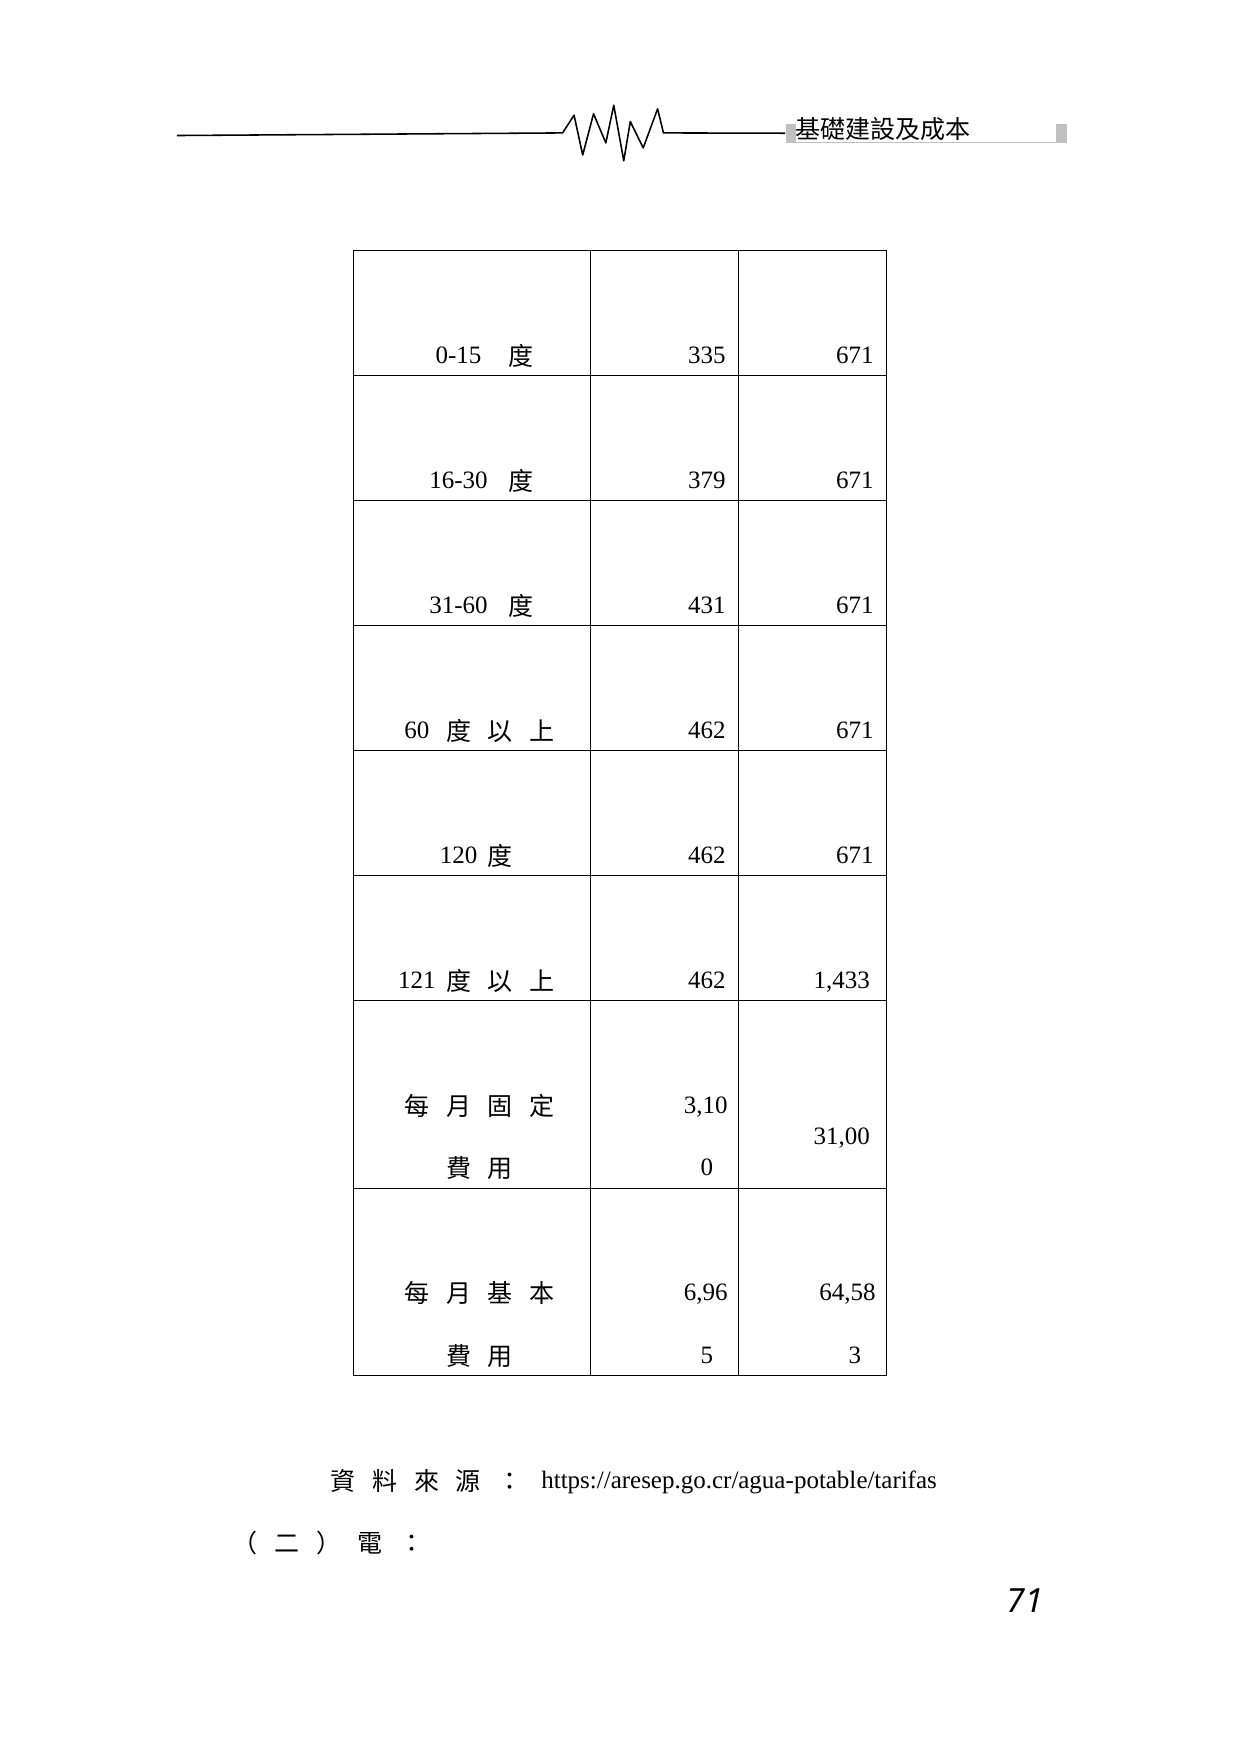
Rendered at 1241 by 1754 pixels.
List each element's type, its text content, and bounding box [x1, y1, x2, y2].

table_cell 671 [739, 376, 886, 500]
table_cell 1,433 [739, 876, 886, 1000]
table_cell 31,00 [739, 1001, 886, 1188]
table_cell 462 [591, 876, 738, 1000]
table_cell 462 [591, 626, 738, 750]
table_cell 6,965 [591, 1189, 738, 1375]
table_cell 31-60度 [354, 501, 590, 625]
table_cell 462 [591, 751, 738, 875]
table_cell 671 [739, 501, 886, 625]
text 資料來源：https://aresep.go.cr/agua-potable/tarifas [195, 1438, 1045, 1500]
table_cell 16-30度 [354, 376, 590, 500]
table_cell 3,100 [591, 1001, 738, 1188]
table_cell 121度以上 [354, 876, 590, 1000]
table_cell 379 [591, 376, 738, 500]
text （二）電： [207, 1500, 1058, 1563]
table_cell 0-15度 [354, 251, 590, 375]
table_cell 335 [591, 251, 738, 375]
table_cell 60度以上 [354, 626, 590, 750]
table_cell 120度 [354, 751, 590, 875]
table_cell 64,583 [739, 1189, 886, 1375]
table_cell 671 [739, 251, 886, 375]
table_cell 671 [739, 751, 886, 875]
table_cell 每月基本費用 [354, 1189, 590, 1375]
table_cell 431 [591, 501, 738, 625]
table_cell 671 [739, 626, 886, 750]
table_cell 每月固定費用 [354, 1001, 590, 1188]
